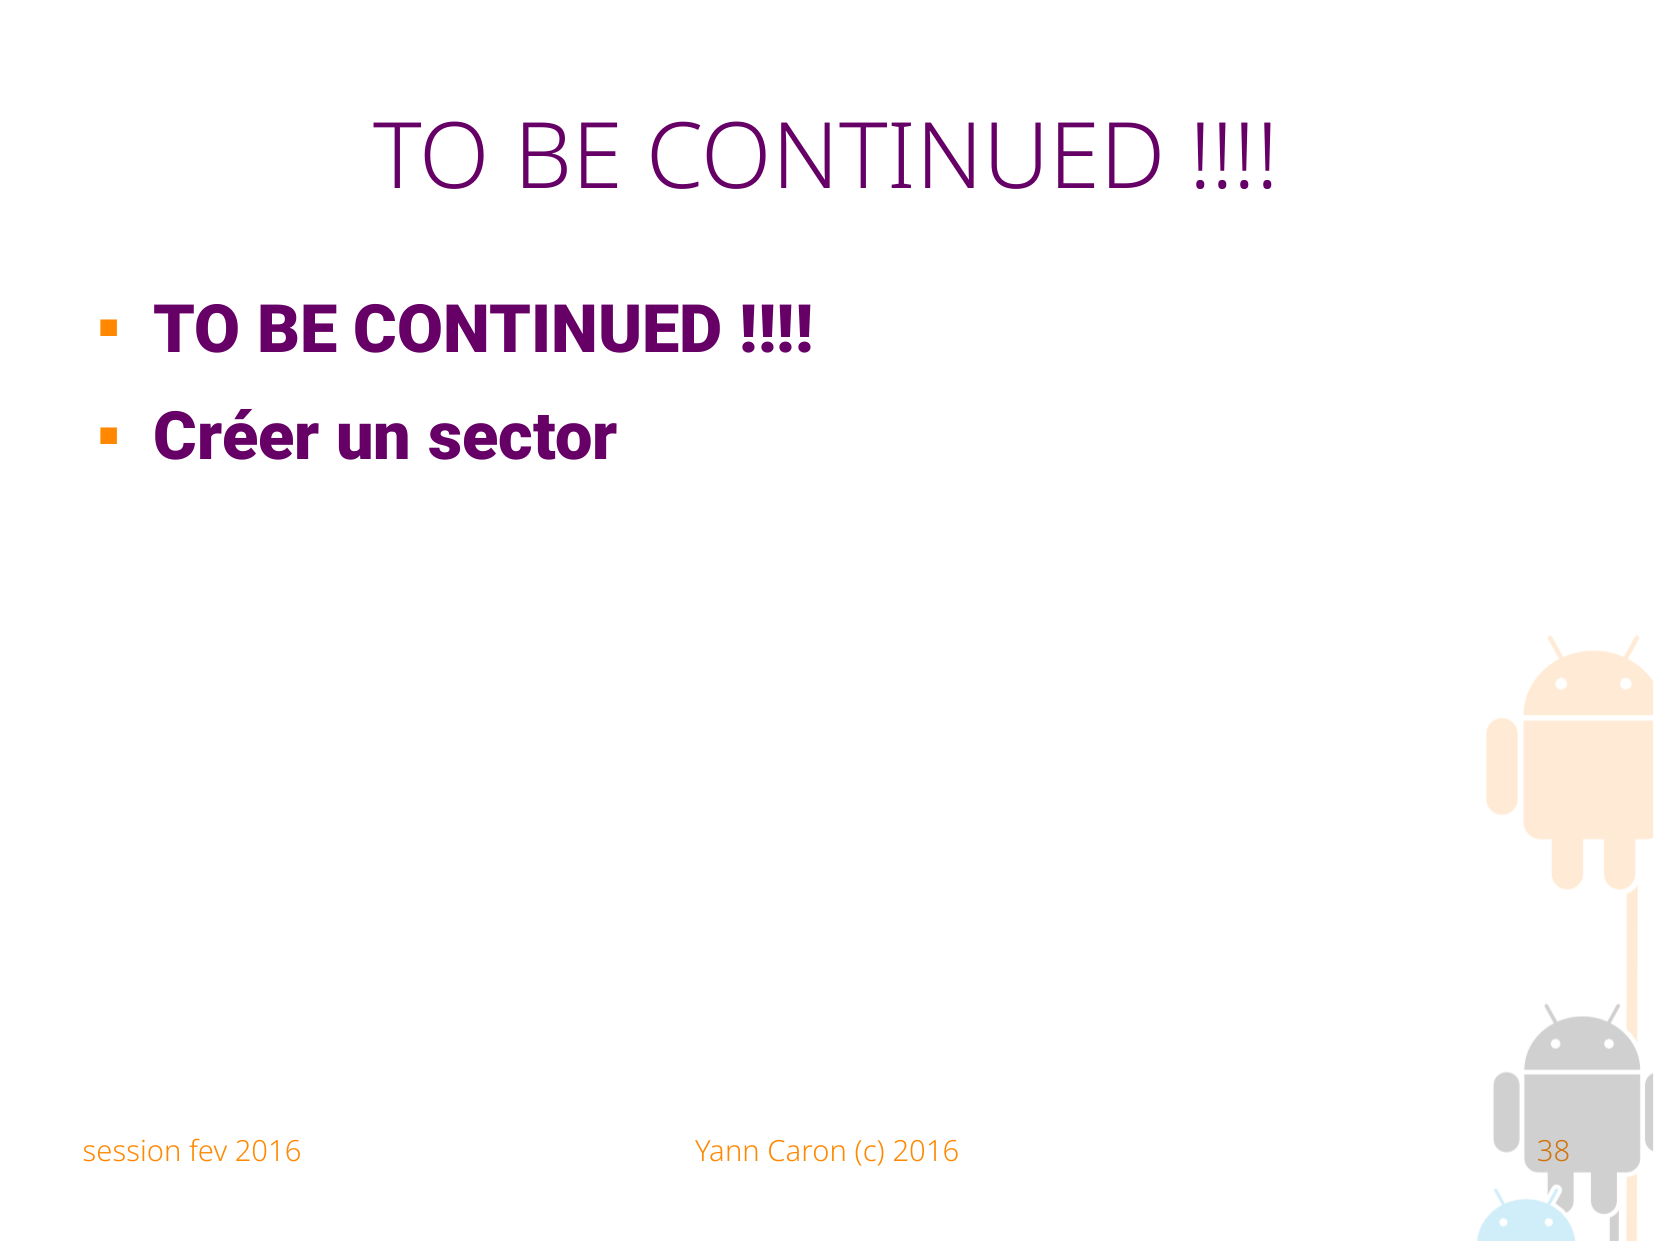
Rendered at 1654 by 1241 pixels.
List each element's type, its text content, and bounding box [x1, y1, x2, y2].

picture [240, 423, 1654, 1241]
list TO BE CONTINUED !!!! Créer un sector [82, 290, 1571, 1010]
title TO BE CONTINUED !!!! [82, 49, 1571, 257]
